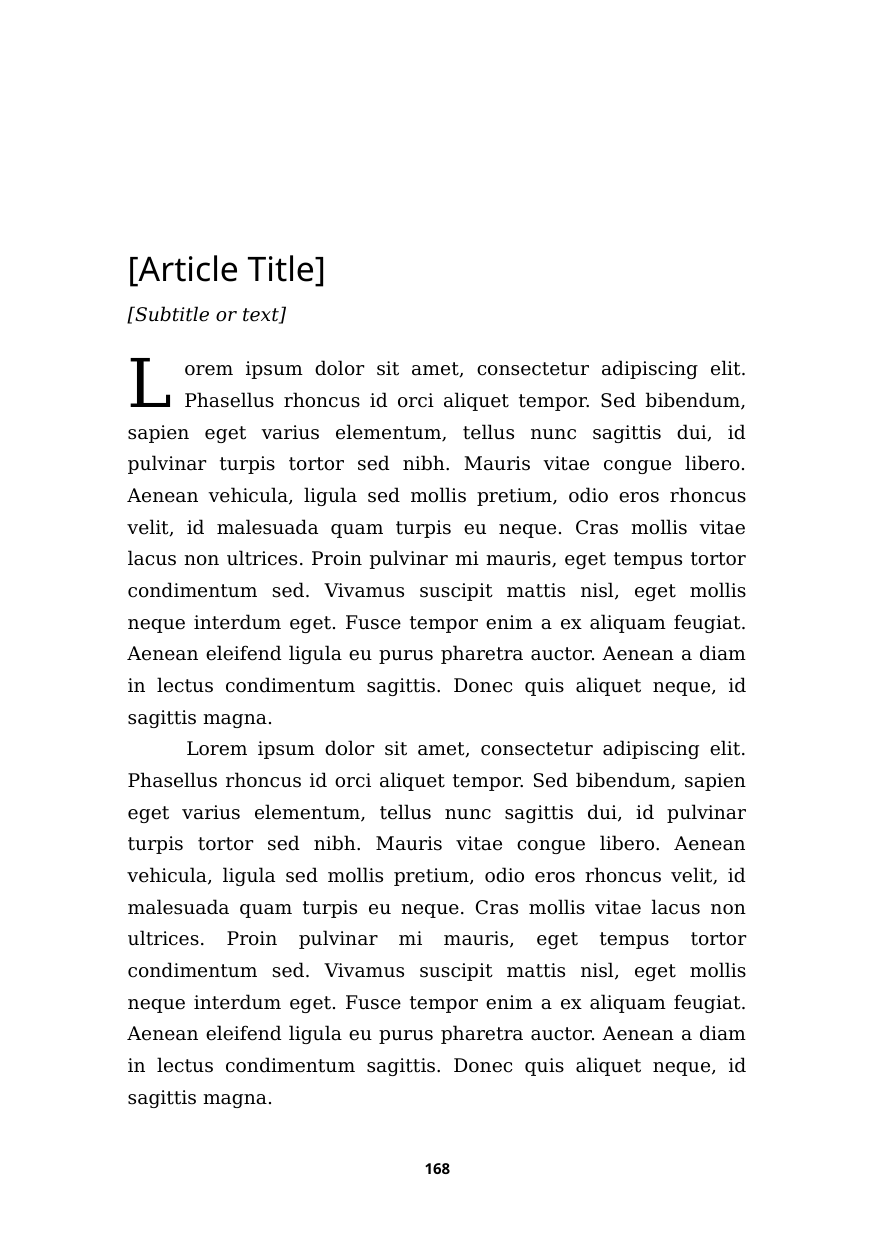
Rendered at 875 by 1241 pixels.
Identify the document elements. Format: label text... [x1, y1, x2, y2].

subtitle [Article Title] [127, 246, 747, 292]
text Lorem ipsum dolor sit amet, consectetur adipiscing elit. Phasellus rhoncus id orci aliquet tempor. Sed bibendum, sapien eget varius elementum, tellus nunc sagittis dui, id pulvinar turpis tortor sed nibh. Mauris vitae congue libero. Aenean vehicula, ligula sed mollis pretium, odio eros rhoncus velit, id malesuada quam turpis eu neque. Cras mollis vitae lacus non ultrices. Proin pulvinar mi mauris, eget tempus tortor condimentum sed. Vivamus suscipit mattis nisl, eget mollis neque interdum eget. Fusce tempor enim a ex aliquam feugiat. Aenean eleifend ligula eu purus pharetra auctor. Aenean a diam in lectus condimentum sagittis. Donec quis aliquet neque, id sagittis magna. [127, 738, 747, 1109]
text [Subtitle or text] [127, 304, 747, 326]
text Lorem ipsum dolor sit amet, consectetur adipiscing elit. Phasellus rhoncus id orci aliquet tempor. Sed bibendum, sapien eget varius elementum, tellus nunc sagittis dui, id pulvinar turpis tortor sed nibh. Mauris vitae congue libero. Aenean vehicula, ligula sed mollis pretium, odio eros rhoncus velit, id malesuada quam turpis eu neque. Cras mollis vitae lacus non ultrices. Proin pulvinar mi mauris, eget tempus tortor condimentum sed. Vivamus suscipit mattis nisl, eget mollis neque interdum eget. Fusce tempor enim a ex aliquam feugiat. Aenean eleifend ligula eu purus pharetra auctor. Aenean a diam in lectus condimentum sagittis. Donec quis aliquet neque, id sagittis magna. [127, 358, 747, 729]
